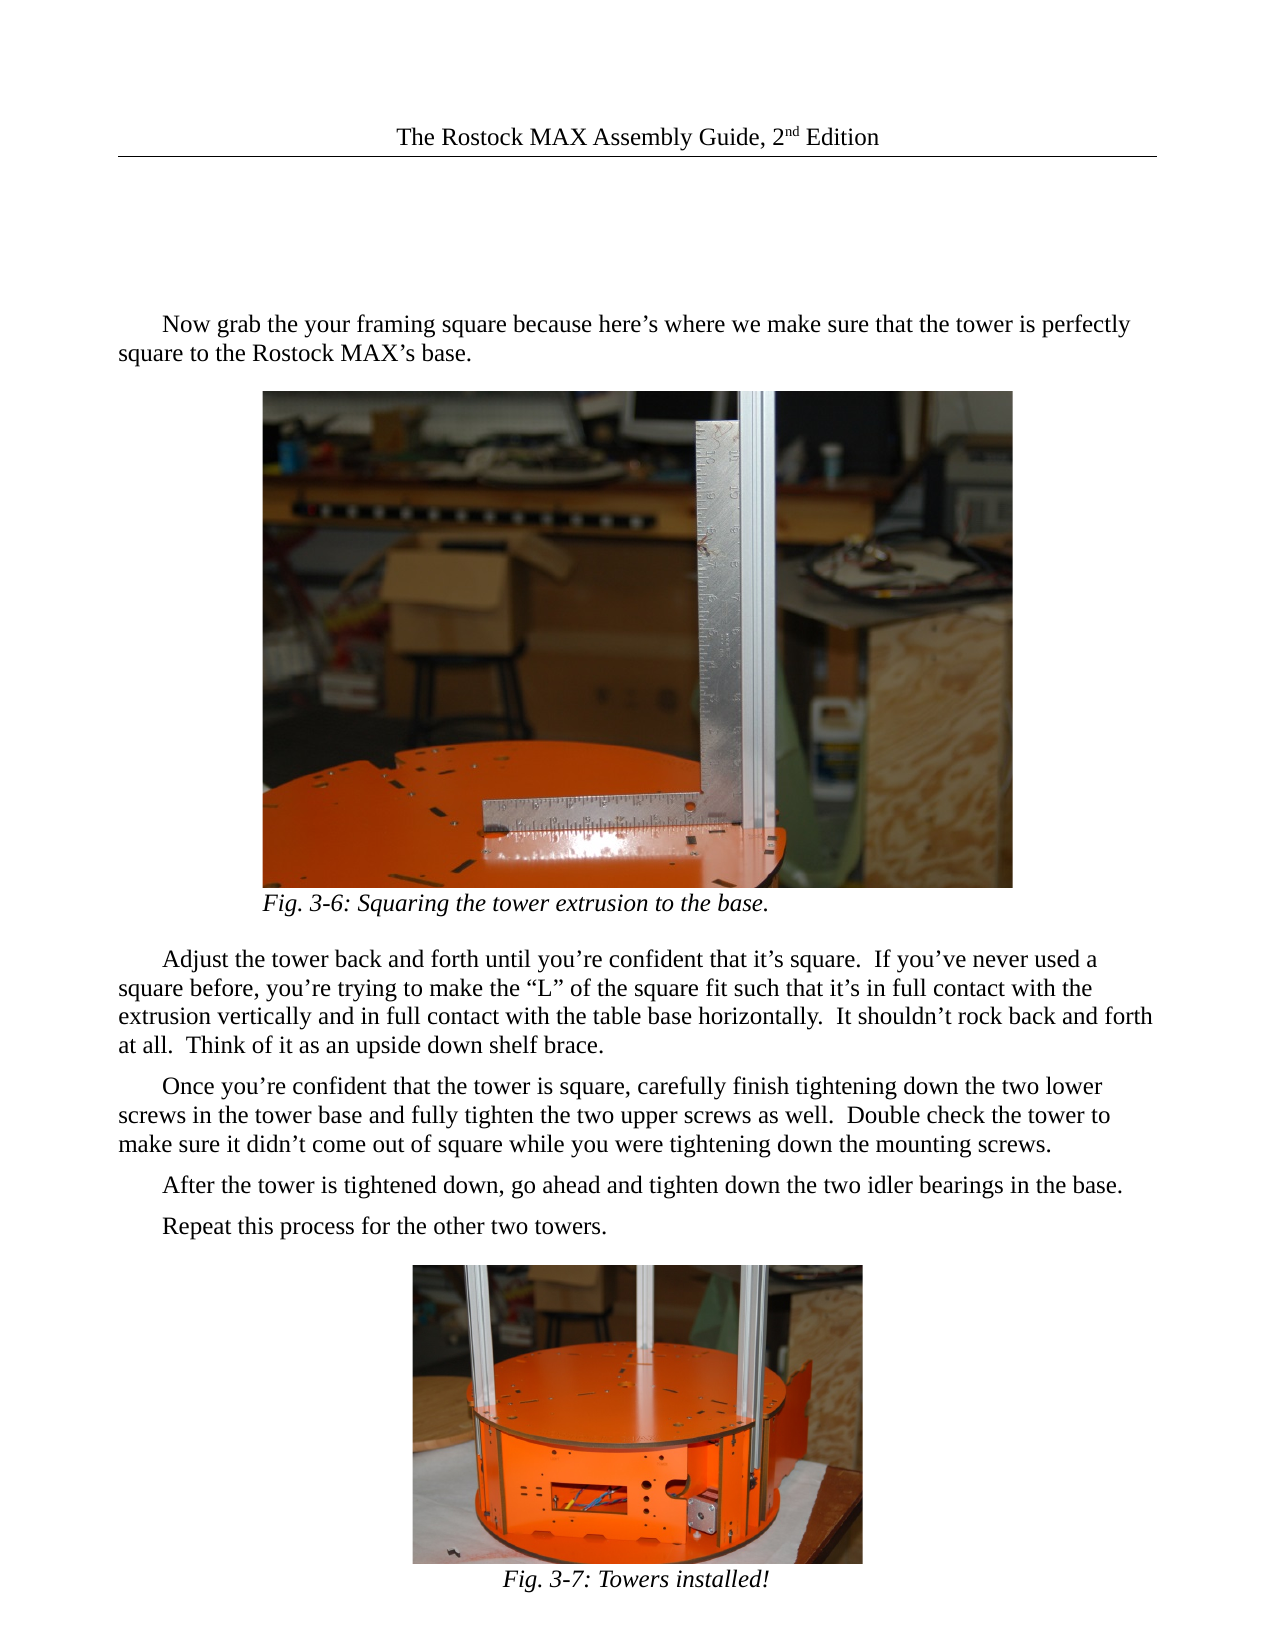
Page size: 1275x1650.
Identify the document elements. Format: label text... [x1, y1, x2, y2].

text Adjust the tower back and forth until you’re confident that it’s square. If you’ve never used a square before, you’re trying to make the “L” of the square fit such that it’s in full contact with the extrusion vertically and in full contact with the table base horizontally. It shouldn’t rock back and forth at all. Think of it as an upside down shelf brace. [118, 915, 1157, 1059]
text Now grab the your framing square because here’s where we make sure that the tower is perfectly square to the Rostock MAX’s base. [118, 309, 1157, 366]
text After the tower is tightened down, go ahead and tighten down the two idler bearings in the base. [118, 1170, 1157, 1199]
text Repeat this process for the other two towers. [118, 1211, 1157, 1240]
picture [412, 1265, 863, 1564]
text Fig. 3-7: Towers installed! [412, 1564, 862, 1593]
picture [262, 391, 1013, 888]
text Fig. 3-6: Squaring the tower extrusion to the base. [262, 888, 1012, 917]
text Once you’re confident that the tower is square, carefully finish tightening down the two lower screws in the tower base and fully tighten the two upper screws as well. Double check the tower to make sure it didn’t come out of square while you were tightening down the mounting screws. [118, 1071, 1157, 1158]
